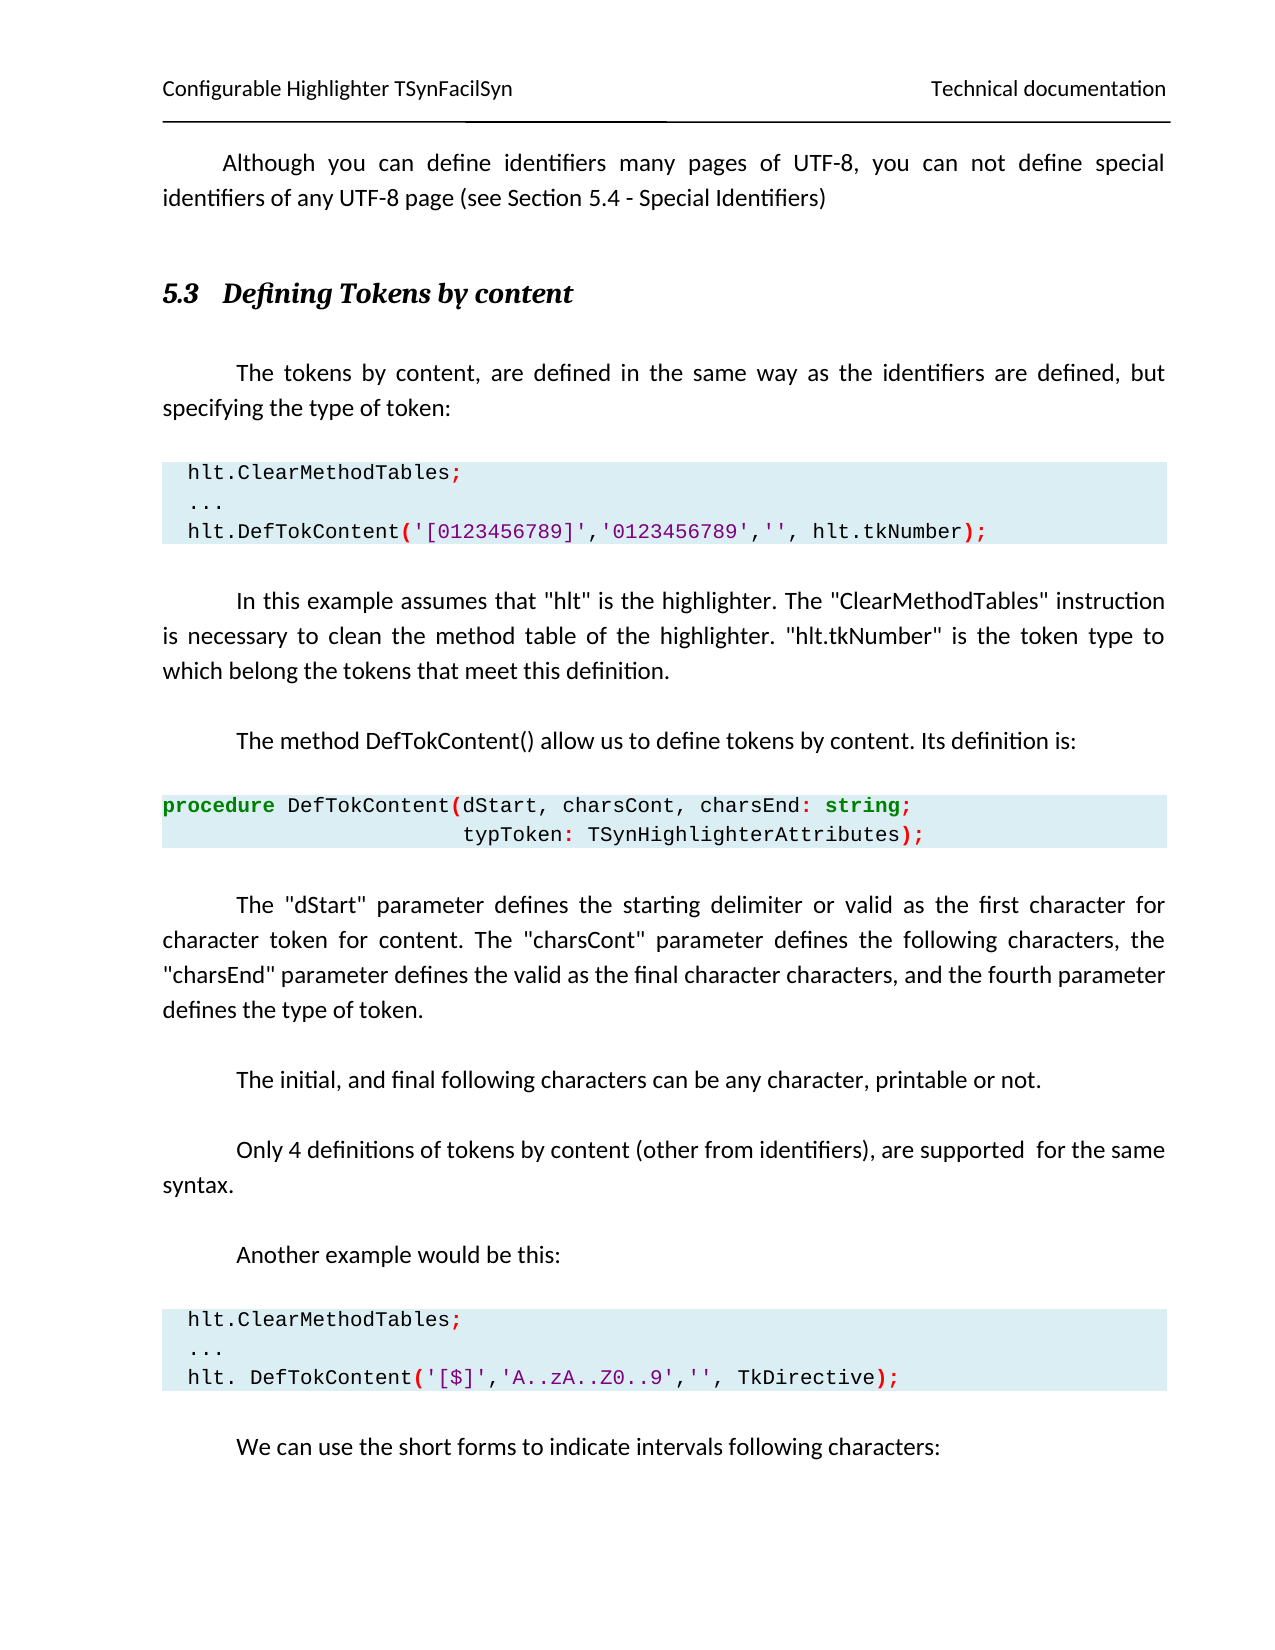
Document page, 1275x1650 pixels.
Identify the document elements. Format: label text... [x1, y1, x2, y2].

text Although you can define identifiers many pages of UTF-8, you can not define special identifiers of any UTF-8 page (see Section 5.4 - Special Identifiers) [162, 148, 1167, 213]
text typToken: TSynHighlighterAttributes); [162, 824, 1167, 848]
text hlt.ClearMethodTables; [162, 1309, 1167, 1332]
text Only 4 definitions of tokens by content (other from identifiers), are supported for the same syntax. [162, 1134, 1167, 1199]
text The initial, and final following characters can be any character, printable or not. [162, 1064, 1167, 1094]
text In this example assumes that "hlt" is the highlighter. The "ClearMethodTables" instruction is necessary to clean the method table of the highlighter. "hlt.tkNumber" is the token type to which belong the tokens that meet this definition. [162, 585, 1167, 686]
text We can use the short forms to indicate intervals following characters: [162, 1432, 1167, 1462]
text Another example would be this: [162, 1239, 1167, 1269]
text ... [162, 492, 1167, 515]
text hlt.DefTokContent('[0123456789]','0123456789','', hlt.tkNumber); [162, 521, 1167, 544]
text The method DefTokContent() allow us to define tokens by content. Its definition is: [162, 725, 1167, 756]
text hlt. DefTokContent('[$]','A..zA..Z0..9','', TkDirective); [162, 1367, 1167, 1391]
text The "dStart" parameter defines the starting delimiter or valid as the first character for character token for content. The "charsCont" parameter defines the following characters, the "charsEnd" parameter defines the valid as the final character characters, and the fourth parameter defines the type of token. [162, 889, 1167, 1024]
subtitle Defining Tokens by content [162, 278, 1167, 311]
text hlt.ClearMethodTables; [162, 462, 1167, 486]
text The tokens by content, are defined in the same way as the identifiers are defined, but specifying the type of token: [162, 357, 1167, 423]
text ... [162, 1338, 1167, 1362]
text procedure DefTokContent(dStart, charsCont, charsEnd: string; [162, 795, 1167, 819]
